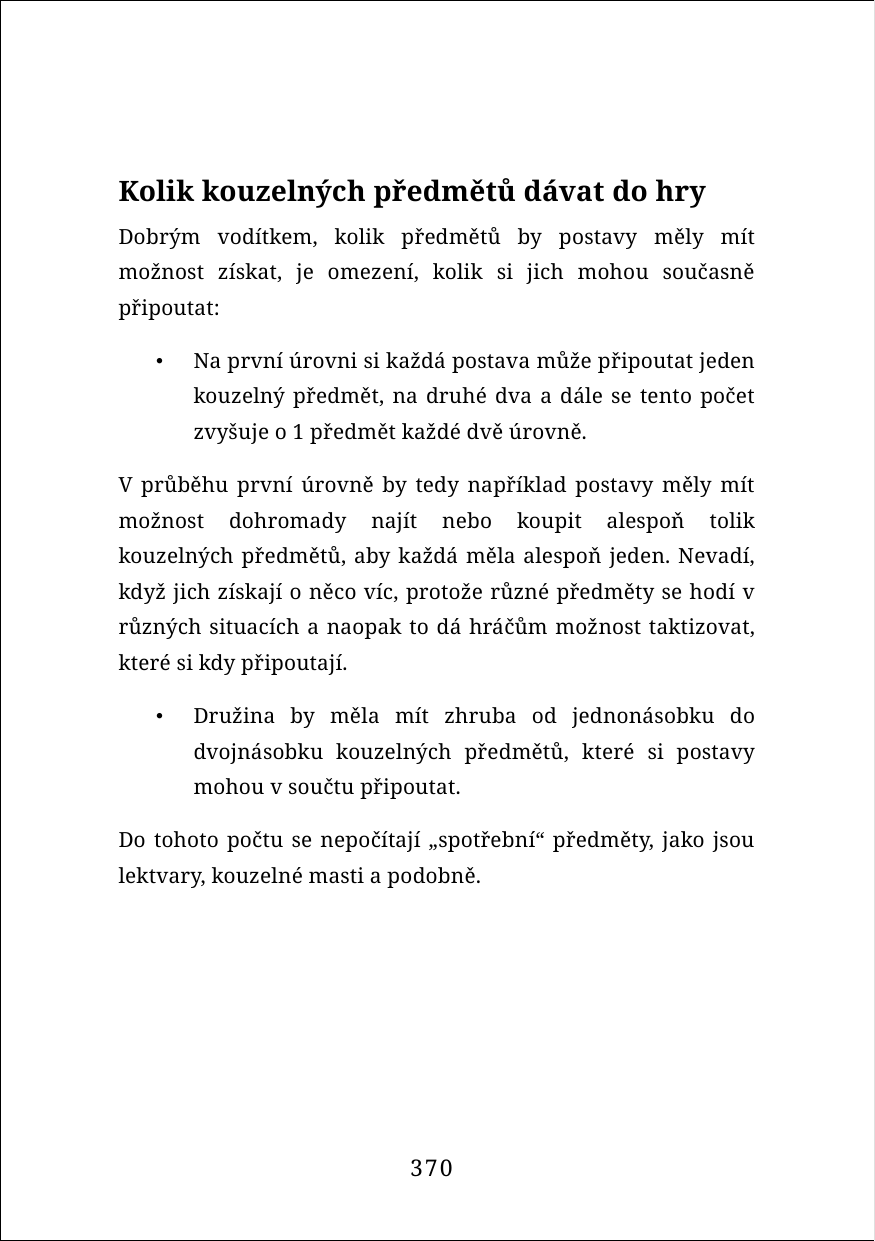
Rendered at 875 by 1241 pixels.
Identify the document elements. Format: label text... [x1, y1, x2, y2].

list Na první úrovni si každá postava může připoutat jeden kouzelný předmět, na druhé dva a dále se tento počet zvyšuje o 1 předmět každé dvě úrovně. [156, 346, 756, 446]
list Družina by měla mít zhruba od jednonásobku do dvojnásobku kouzelných předmětů, které si postavy mohou v součtu připoutat. [156, 701, 756, 801]
text V průběhu první úrovně by tedy například postavy měly mít možnost dohromady najít nebo koupit alespoň tolik kouzelných předmětů, aby každá měla alespoň jeden. Nevadí, když jich získají o něco víc, protože různé předměty se hodí v různých situacích a naopak to dá hráčům možnost taktizovat, které si kdy připoutají. [118, 470, 756, 676]
subtitle Kolik kouzelných předmětů dávat do hry [118, 172, 756, 210]
text Dobrým vodítkem, kolik předmětů by postavy měly mít možnost získat, je omezení, kolik si jich mohou současně připoutat: [118, 222, 756, 321]
text Do tohoto počtu se nepočítají „spotřební“ předměty, jako jsou lektvary, kouzelné masti a podobně. [118, 826, 756, 889]
